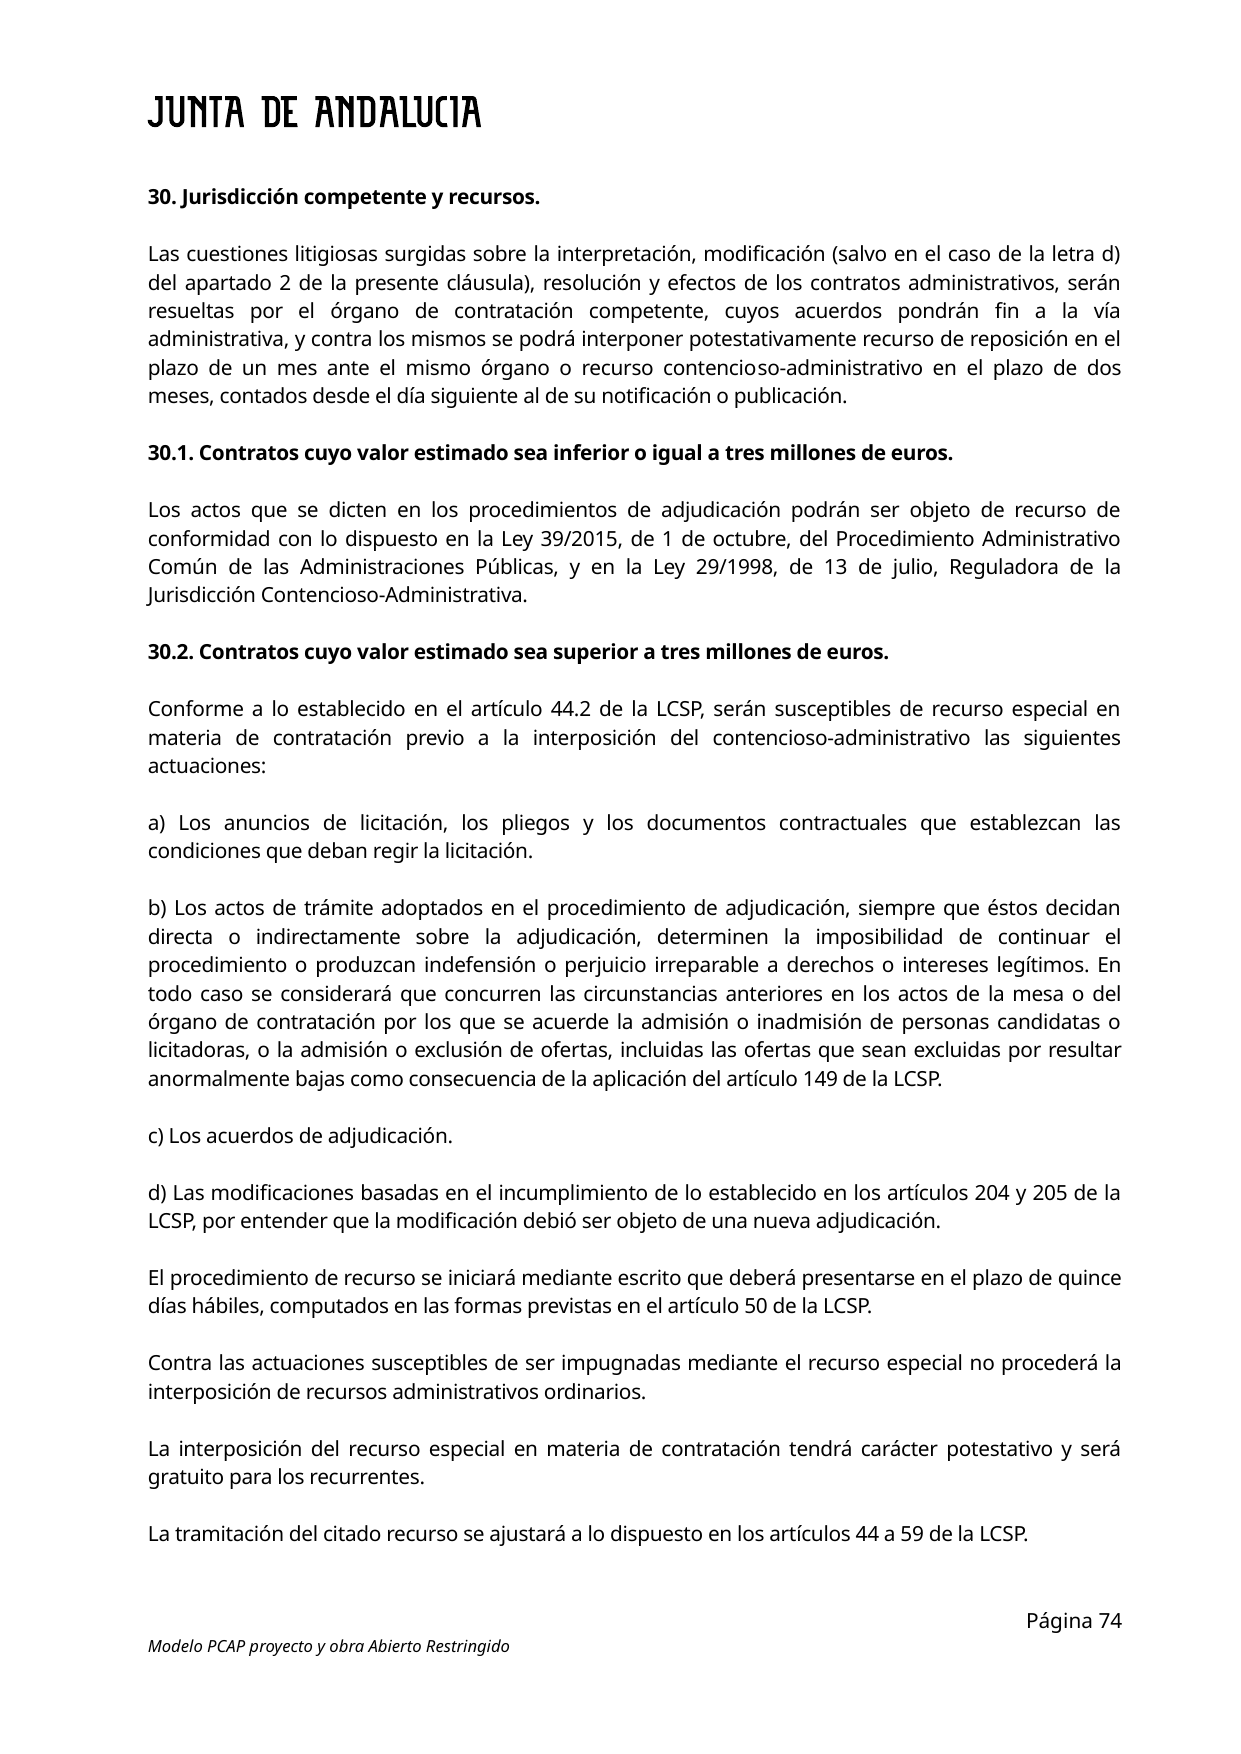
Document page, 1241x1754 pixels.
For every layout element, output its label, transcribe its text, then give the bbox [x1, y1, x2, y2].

text c) Los acuerdos de adjudicación. [148, 1121, 1122, 1149]
text La tramitación del citado recurso se ajustará a lo dispuesto en los artículos 44 a 59 de la LCSP. [148, 1519, 1122, 1547]
text 30. Jurisdicción competente y recursos. [148, 182, 1122, 211]
text El procedimiento de recurso se iniciará mediante escrito que deberá presentarse en el plazo de quince días hábiles, computados en las formas previstas en el artículo 50 de la LCSP. [148, 1263, 1122, 1320]
text Contra las actuaciones susceptibles de ser impugnadas mediante el recurso especial no procederá la interposición de recursos administrativos ordinarios. [148, 1348, 1122, 1405]
text 30.2. Contratos cuyo valor estimado sea superior a tres millones de euros. [148, 637, 1122, 666]
text b) Los actos de trámite adoptados en el procedimiento de adjudicación, siempre que éstos decidan directa o indirectamente sobre la adjudicación, determinen la imposibilidad de continuar el procedimiento o produzcan indefensión o perjuicio irreparable a derechos o intereses legítimos. En todo caso se considerará que concurren las circunstancias anteriores en los actos de la mesa o del órgano de contratación por los que se acuerde la admisión o inadmisión de personas candidatas o licitadoras, o la admisión o exclusión de ofertas, incluidas las ofertas que sean excluidas por resultar anormalmente bajas como consecuencia de la aplicación del artículo 149 de la LCSP. [148, 893, 1122, 1092]
text Las cuestiones litigiosas surgidas sobre la interpretación, modificación (salvo en el caso de la letra d) del apartado 2 de la presente cláusula), resolución y efectos de los contratos administrativos, serán resueltas por el órgano de contratación competente, cuyos acuerdos pondrán fin a la vía administrativa, y contra los mismos se podrá interponer potestativamente recurso de reposición en el plazo de un mes ante el mismo órgano o recurso contencioso-administrativo en el plazo de dos meses, contados desde el día siguiente al de su notificación o publicación. [148, 239, 1122, 410]
text Los actos que se dicten en los procedimientos de adjudicación podrán ser objeto de recurso de conformidad con lo dispuesto en la Ley 39/2015, de 1 de octubre, del Procedimiento Administrativo Común de las Administraciones Públicas, y en la Ley 29/1998, de 13 de julio, Reguladora de la Jurisdicción Contencioso-Administrativa. [148, 495, 1122, 609]
text La interposición del recurso especial en materia de contratación tendrá carácter potestativo y será gratuito para los recurrentes. [148, 1434, 1122, 1491]
text d) Las modificaciones basadas en el incumplimiento de lo establecido en los artículos 204 y 205 de la LCSP, por entender que la modificación debió ser objeto de una nueva adjudicación. [148, 1178, 1122, 1234]
text a) Los anuncios de licitación, los pliegos y los documentos contractuales que establezcan las condiciones que deban regir la licitación. [148, 808, 1122, 865]
text Conforme a lo establecido en el artículo 44.2 de la LCSP, serán susceptibles de recurso especial en materia de contratación previo a la interposición del contencioso-administrativo las siguientes actuaciones: [148, 694, 1122, 779]
text 30.1. Contratos cuyo valor estimado sea inferior o igual a tres millones de euros. [148, 438, 1122, 467]
